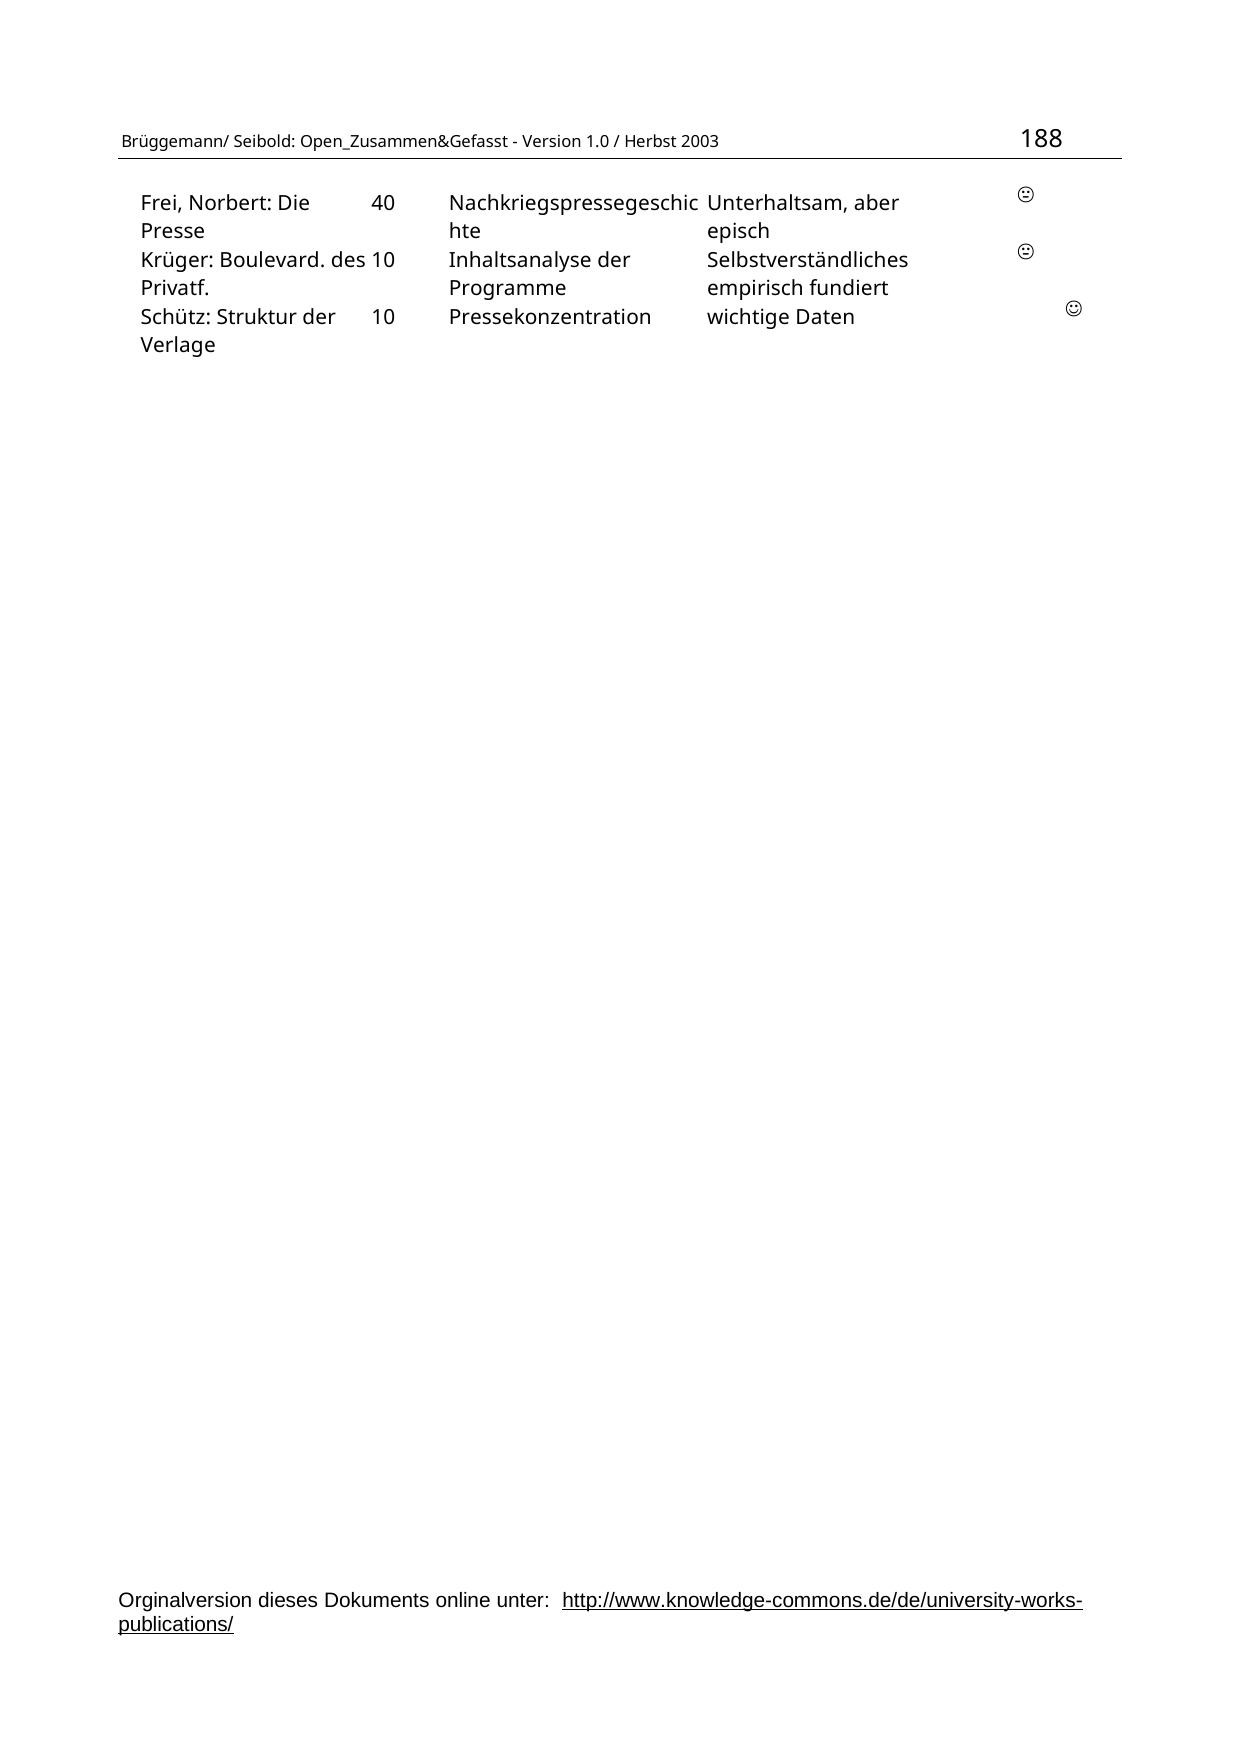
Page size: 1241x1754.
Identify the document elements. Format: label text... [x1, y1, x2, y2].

table_cell Selbstverständliches empirisch fundiert [707, 245, 954, 302]
table_cell [1047, 188, 1100, 244]
table_cell [1047, 245, 1100, 302]
table_cell Pressekonzentration [449, 302, 707, 359]
table_cell [1004, 302, 1047, 359]
table_cell  [1004, 188, 1047, 244]
table_cell [954, 188, 1004, 244]
table_cell  [1004, 245, 1047, 302]
table_cell Inhaltsanalyse der Programme [449, 245, 707, 302]
table_cell [954, 245, 1004, 302]
table_cell Frei, Norbert: Die Presse [140, 188, 371, 244]
table_cell wichtige Daten [707, 302, 954, 359]
table_cell Schütz: Struktur der Verlage [140, 302, 371, 359]
table_cell 10 [371, 245, 449, 302]
table_cell 10 [371, 302, 449, 359]
table_cell Krüger: Boulevard. des Privatf. [140, 245, 371, 302]
table_cell Unterhaltsam, aber episch [707, 188, 954, 244]
table_cell  [1047, 302, 1100, 359]
table_cell Nachkriegspressegeschichte [449, 188, 707, 244]
table_cell 40 [371, 188, 449, 244]
table_cell [954, 302, 1004, 359]
